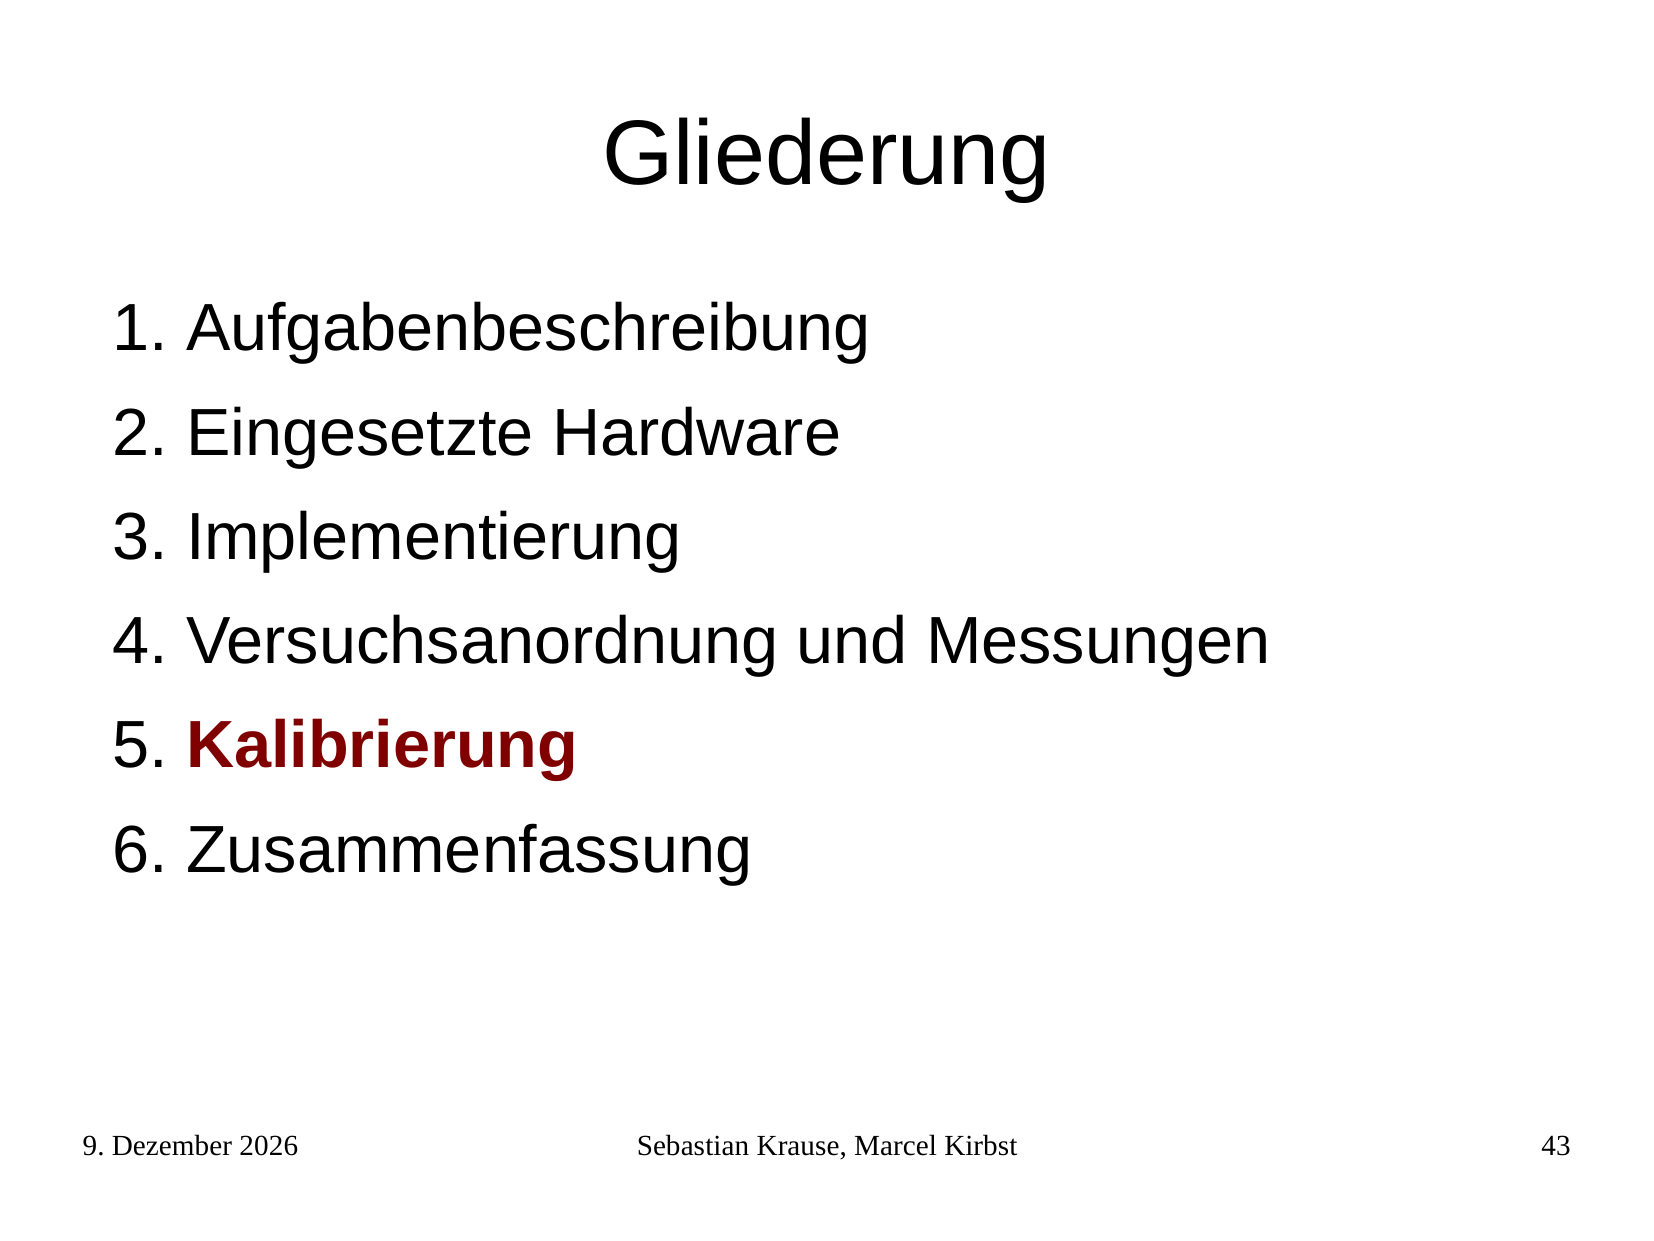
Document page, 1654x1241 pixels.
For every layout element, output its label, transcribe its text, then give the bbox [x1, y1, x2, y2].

list Aufgabenbeschreibung Eingesetzte Hardware Implementierung Versuchsanordnung und Messungen Kalibrierung Zusammenfassung [82, 290, 1538, 1010]
title Gliederung [82, 49, 1571, 257]
